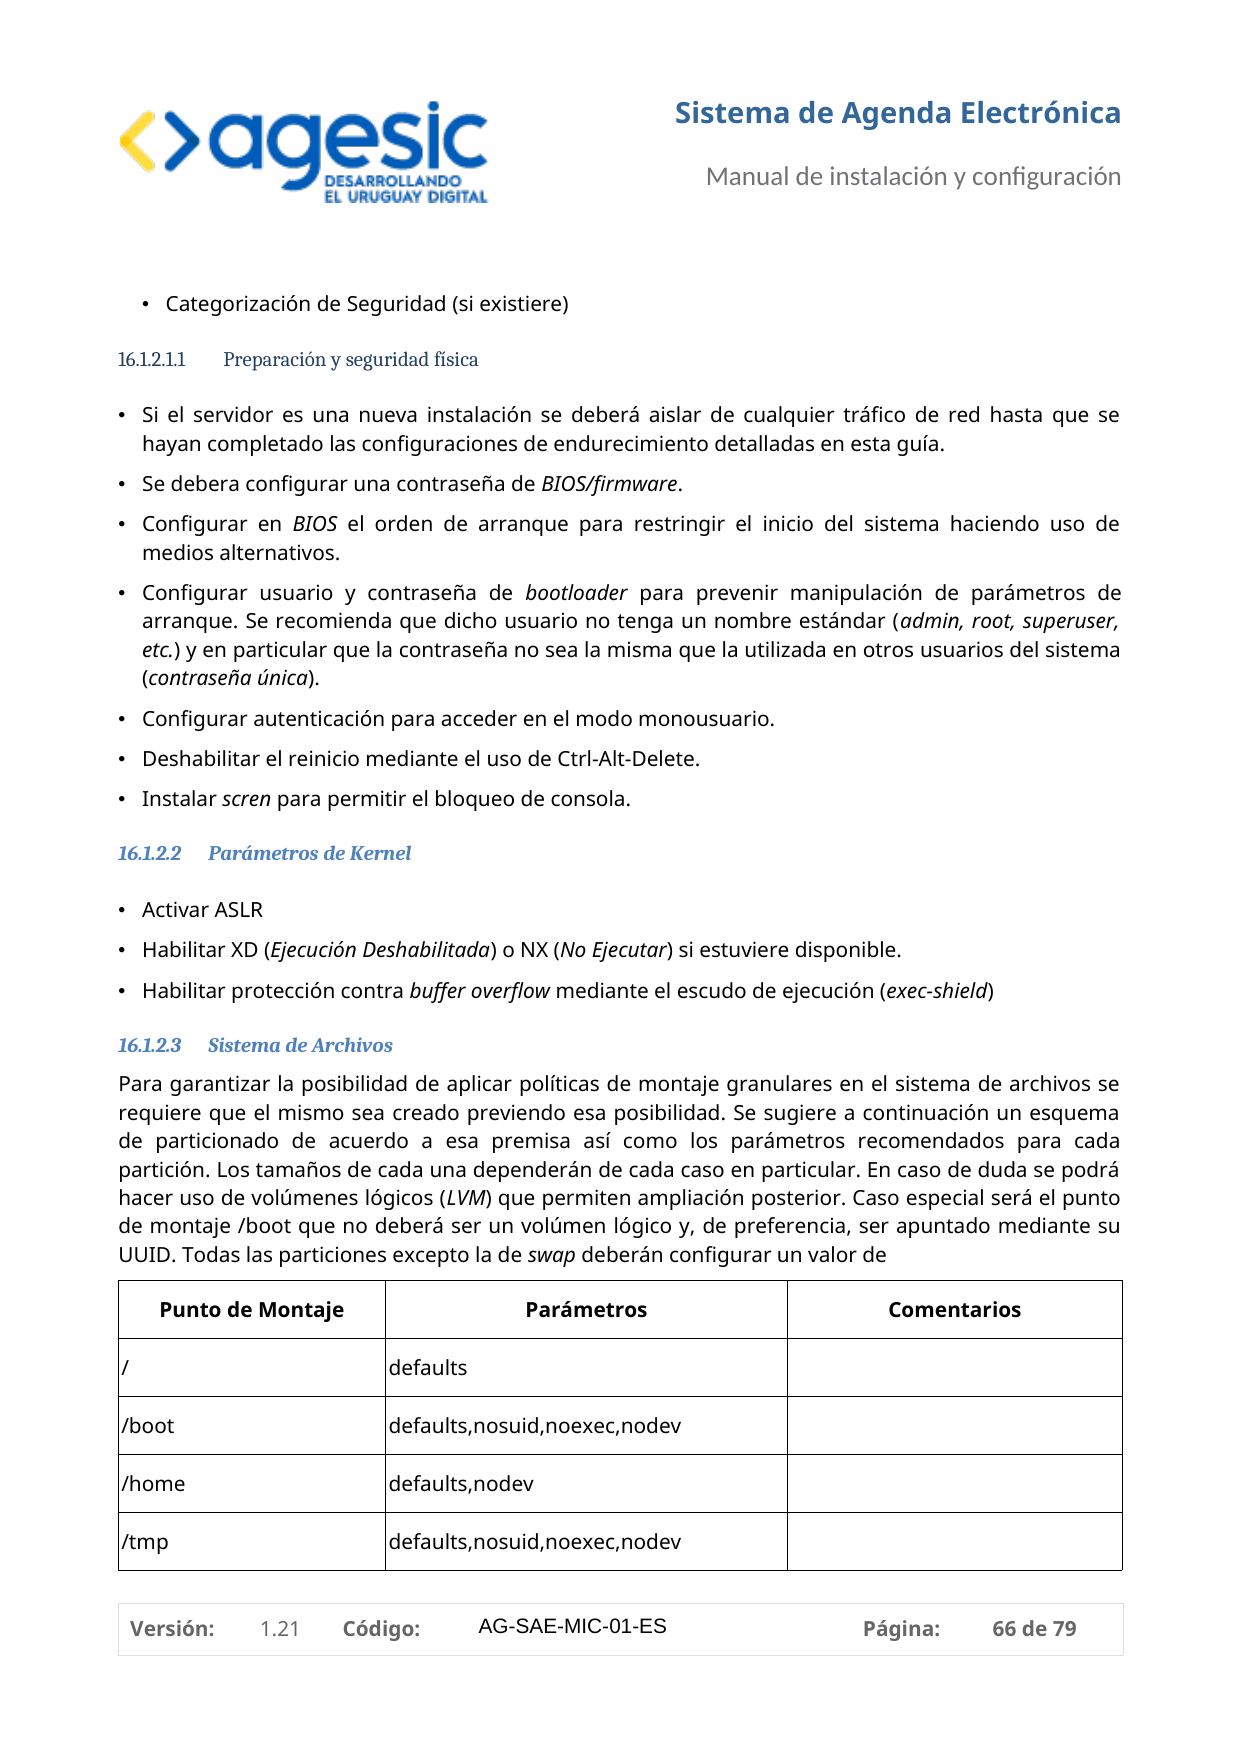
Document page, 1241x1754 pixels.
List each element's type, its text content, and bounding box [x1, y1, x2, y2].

table_header Parámetros [386, 1281, 787, 1338]
subtitle Parámetros de Kernel [118, 842, 1122, 866]
list Habilitar protección contra buffer overflow mediante el escudo de ejecución (exec-shield) [118, 976, 1122, 1004]
list Se debera configurar una contraseña de BIOS/firmware. [118, 469, 1122, 498]
list Activar ASLR [118, 895, 1122, 924]
list Configurar en BIOS el orden de arranque para restringir el inicio del sistema haciendo uso de medios alternativos. [118, 509, 1122, 566]
subtitle Preparación y seguridad física [118, 347, 1122, 371]
table_cell / [119, 1339, 385, 1396]
table_cell /home [119, 1455, 385, 1512]
table_cell [788, 1397, 1122, 1454]
table_cell [788, 1513, 1122, 1570]
table_header Comentarios [788, 1281, 1122, 1338]
list Si el servidor es una nueva instalación se deberá aislar de cualquier tráfico de red hasta que se hayan completado las configuraciones de endurecimiento detalladas en esta guía. [118, 401, 1122, 457]
text Para garantizar la posibilidad de aplicar políticas de montaje granulares en el sistema de archivos se requiere que el mismo sea creado previendo esa posibilidad. Se sugiere a continuación un esquema de particionado de acuerdo a esa premisa así como los parámetros recomendados para cada partición. Los tamaños de cada una dependerán de cada caso en particular. En caso de duda se podrá hacer uso de volúmenes lógicos (LVM) que permiten ampliación posterior. Caso especial será el punto de montaje /boot que no deberá ser un volúmen lógico y, de preferencia, ser apuntado mediante su UUID. Todas las particiones excepto la de swap deberán configurar un valor de [118, 1069, 1122, 1268]
list Configurar autenticación para acceder en el modo monousuario. [118, 704, 1122, 732]
table_cell defaults,nosuid,noexec,nodev [386, 1397, 787, 1454]
table_cell [788, 1339, 1122, 1396]
list Deshabilitar el reinicio mediante el uso de Ctrl-Alt-Delete. [118, 744, 1122, 772]
list Configurar usuario y contraseña de bootloader para prevenir manipulación de parámetros de arranque. Se recomienda que dicho usuario no tenga un nombre estándar (admin, root, superuser, etc.) y en particular que la contraseña no sea la misma que la utilizada en otros usuarios del sistema (contraseña única). [118, 578, 1122, 692]
table_cell defaults,nosuid,noexec,nodev [386, 1513, 787, 1570]
table_cell /tmp [119, 1513, 385, 1570]
table_cell defaults,nodev [386, 1455, 787, 1512]
list Instalar scren para permitir el bloqueo de consola. [118, 784, 1122, 812]
picture [119, 101, 489, 203]
table_cell /boot [119, 1397, 385, 1454]
table_cell defaults [386, 1339, 787, 1396]
subtitle Sistema de Archivos [118, 1034, 1122, 1058]
list Categorización de Seguridad (si existiere) [142, 289, 1122, 318]
table_header Punto de Montaje [119, 1281, 385, 1338]
list Habilitar XD (Ejecución Deshabilitada) o NX (No Ejecutar) si estuviere disponible. [118, 936, 1122, 964]
table_cell [788, 1455, 1122, 1512]
